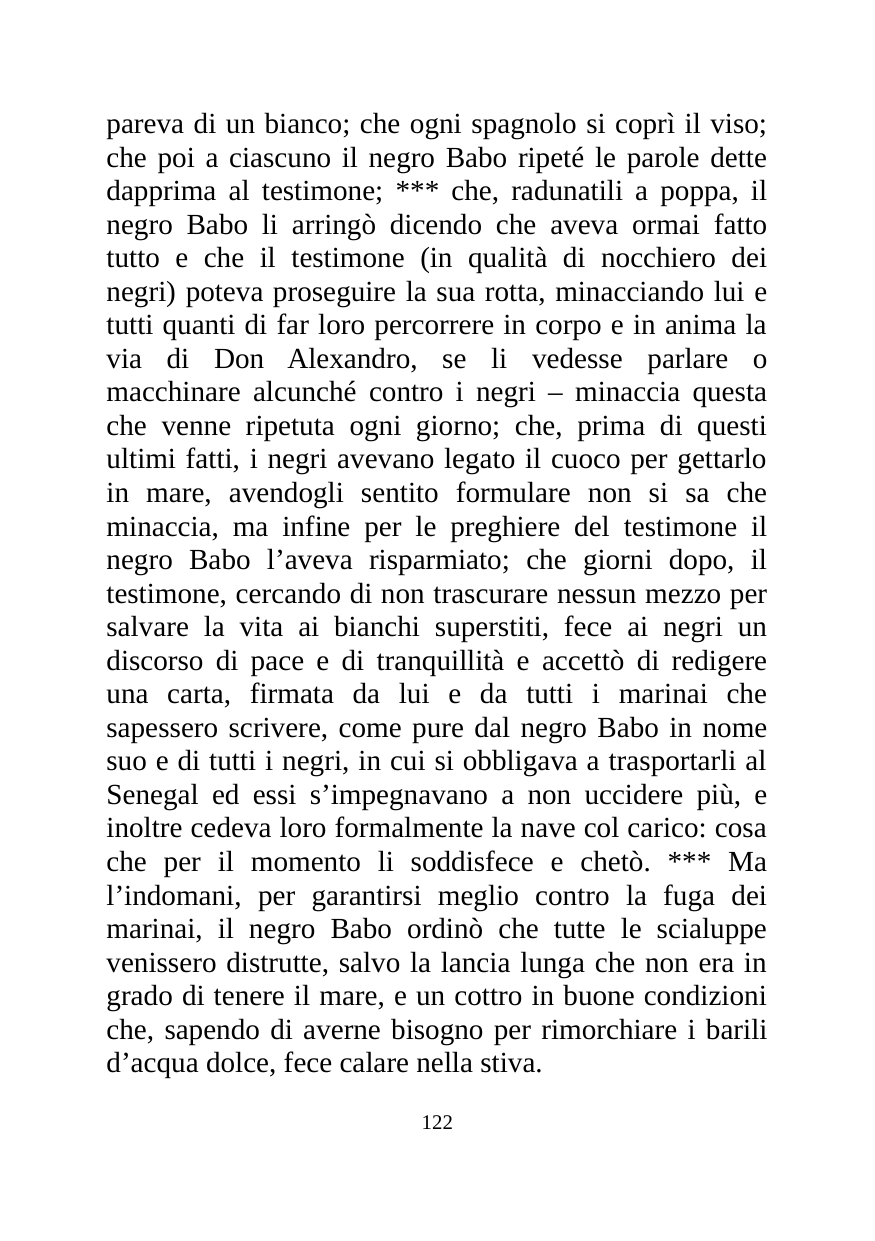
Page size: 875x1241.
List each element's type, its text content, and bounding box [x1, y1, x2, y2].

text pareva di un bianco; che ogni spagnolo si coprì il viso; che poi a ciascuno il negro Babo ripeté le parole dette dapprima al testimone; *** che, radunatili a poppa, il negro Babo li arringò dicendo che aveva ormai fatto tutto e che il testimone (in qualità di nocchiero dei negri) poteva proseguire la sua rotta, minacciando lui e tutti quanti di far loro percorrere in corpo e in anima la via di Don Alexandro, se li vedesse parlare o macchinare alcunché contro i negri – minaccia questa che venne ripetuta ogni giorno; che, prima di questi ultimi fatti, i negri avevano legato il cuoco per gettarlo in mare, avendogli sentito formulare non si sa che minaccia, ma infine per le preghiere del testimone il negro Babo l’aveva risparmiato; che giorni dopo, il testimone, cercando di non trascurare nessun mezzo per salvare la vita ai bianchi superstiti, fece ai negri un discorso di pace e di tranquillità e accettò di redigere una carta, firmata da lui e da tutti i marinai che sapessero scrivere, come pure dal negro Babo in nome suo e di tutti i negri, in cui si obbligava a trasportarli al Senegal ed essi s’impegnavano a non uccidere più, e inoltre cedeva loro formalmente la nave col carico: cosa che per il momento li soddisfece e chetò. *** Ma l’indomani, per garantirsi meglio contro la fuga dei marinai, il negro Babo ordinò che tutte le scialuppe venissero distrutte, salvo la lancia lunga che non era in grado di tenere il mare, e un cottro in buone condizioni che, sapendo di averne bisogno per rimorchiare i barili d’acqua dolce, fece calare nella stiva. [106, 106, 768, 1079]
